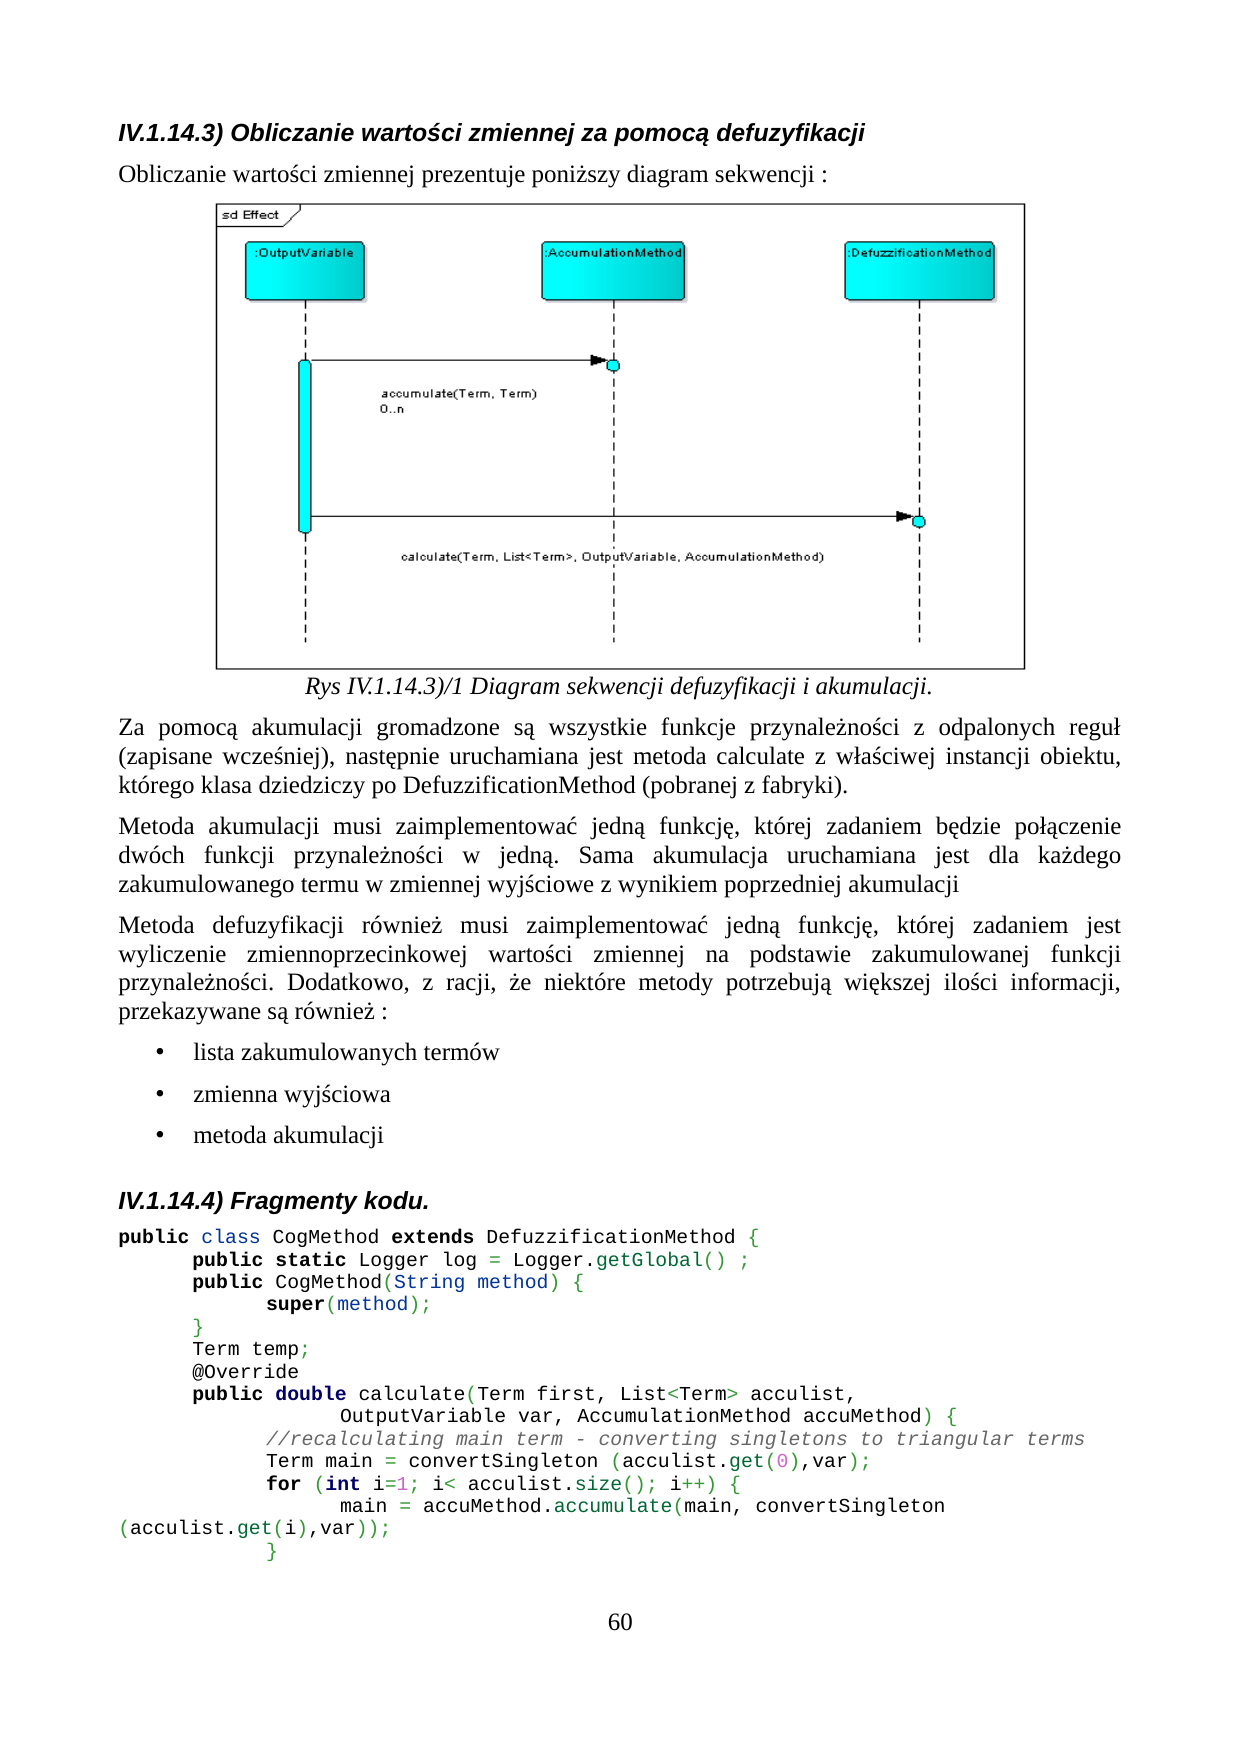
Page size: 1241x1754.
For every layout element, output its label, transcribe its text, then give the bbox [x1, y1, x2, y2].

text Metoda defuzyfikacji również musi zaimplementować jedną funkcję, której zadaniem jest wyliczenie zmiennoprzecinkowej wartości zmiennej na podstawie zakumulowanej funkcji przynależności. Dodatkowo, z racji, że niektóre metody potrzebują większej ilości informacji, przekazywane są również : [118, 910, 1122, 1025]
picture [212, 200, 1028, 672]
text Za pomocą akumulacji gromadzone są wszystkie funkcje przynależności z odpalonych reguł (zapisane wcześniej), następnie uruchamiana jest metoda calculate z właściwej instancji obiektu, którego klasa dziedziczy po DefuzzificationMethod (pobranej z fabryki). [118, 712, 1122, 799]
list zmienna wyjściowa [156, 1079, 1122, 1107]
list metoda akumulacji [156, 1120, 1122, 1149]
subtitle Fragmenty kodu. [118, 1186, 1122, 1215]
text main = accuMethod.accumulate(main, convertSingleton (acculist.get(i),var)); [118, 1496, 1122, 1541]
text public static Logger log = Logger.getGlobal() ; [118, 1249, 1122, 1272]
list lista zakumulowanych termów [156, 1037, 1122, 1066]
text @Override [118, 1362, 1122, 1384]
subtitle Obliczanie wartości zmiennej za pomocą defuzyfikacji [118, 118, 1122, 147]
text for (int i=1; i< acculist.size(); i++) { [118, 1473, 1122, 1496]
text Obliczanie wartości zmiennej prezentuje poniższy diagram sekwencji : [118, 159, 1122, 188]
text OutputVariable var, AccumulationMethod accuMethod) { [118, 1406, 1122, 1429]
text public double calculate(Term first, List<Term> acculist, [118, 1384, 1122, 1406]
text public CogMethod(String method) { [118, 1272, 1122, 1294]
text } [118, 1541, 1122, 1563]
text Metoda akumulacji musi zaimplementować jedną funkcję, której zadaniem będzie połączenie dwóch funkcji przynależności w jedną. Sama akumulacja uruchamiana jest dla każdego zakumulowanego termu w zmiennej wyjściowe z wynikiem poprzedniej akumulacji [118, 811, 1122, 897]
text //recalculating main term - converting singletons to triangular terms [118, 1429, 1122, 1451]
text Rys IV.1.14.3)/1 Diagram sekwencji defuzyfikacji i akumulacji. [118, 672, 1122, 700]
text Term main = convertSingleton (acculist.get(0),var); [118, 1451, 1122, 1473]
text Term temp; [118, 1339, 1122, 1362]
text } [118, 1317, 1122, 1339]
text super(method); [118, 1294, 1122, 1317]
text public class CogMethod extends DefuzzificationMethod { [118, 1227, 1122, 1249]
